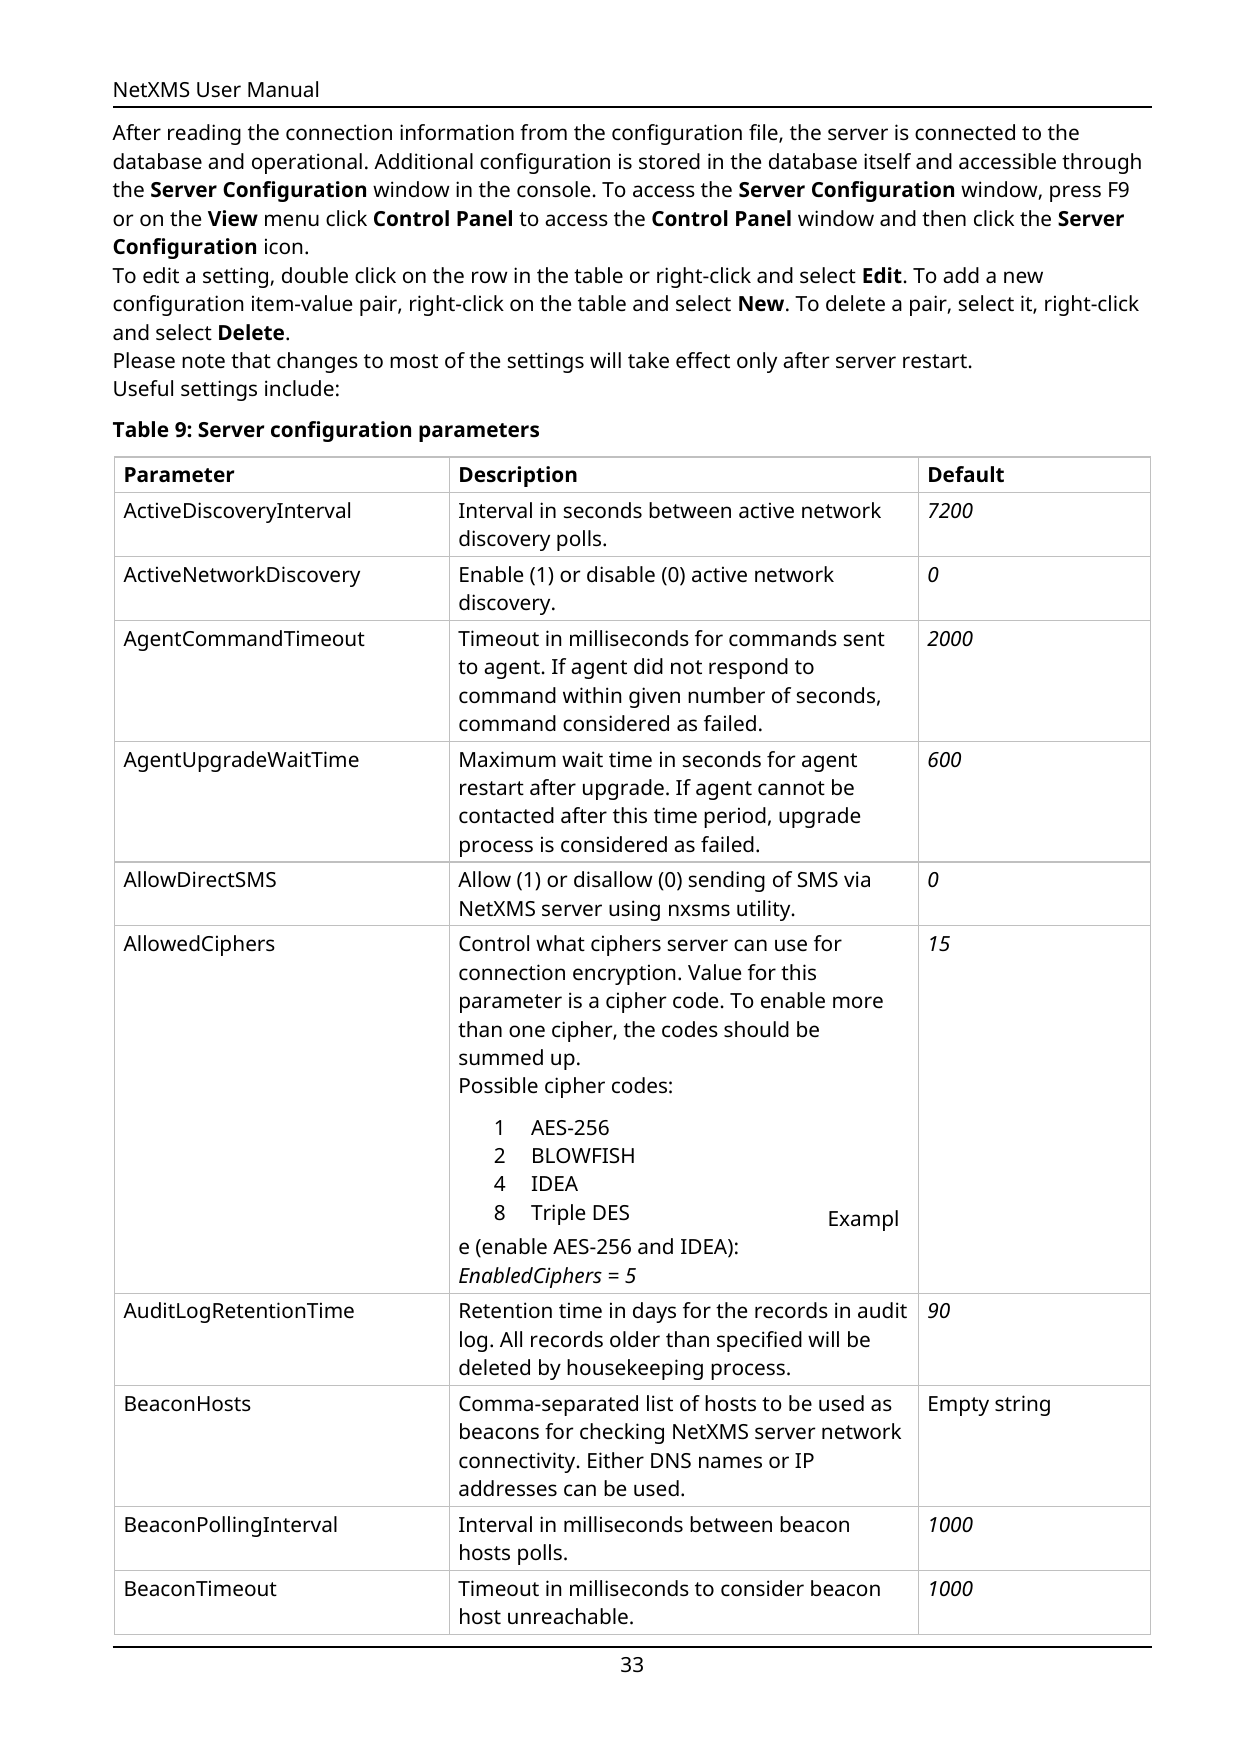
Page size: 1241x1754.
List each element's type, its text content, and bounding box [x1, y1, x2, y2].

table_cell AgentUpgradeWaitTime [115, 742, 449, 861]
text Please note that changes to most of the settings will take effect only after server restart. [112, 346, 1152, 374]
table_cell 0 [919, 557, 1150, 620]
text To edit a setting, double click on the row in the table or right-click and select Edit. To add a new configuration item-value pair, right-click on the table and select New. To delete a pair, select it, right-click and select Delete. [112, 261, 1152, 346]
table_cell BeaconHosts [115, 1386, 449, 1506]
table_header Default [919, 458, 1150, 492]
table_cell 8 [482, 1198, 519, 1226]
table_header Description [450, 458, 918, 492]
table_cell AuditLogRetentionTime [115, 1294, 449, 1385]
table_header 1 [482, 1113, 519, 1141]
table_cell 2000 [919, 621, 1150, 741]
table_cell 4 [482, 1170, 519, 1198]
table_cell Comma-separated list of hosts to be used as beacons for checking NetXMS server network connectivity. Either DNS names or IP addresses can be used. [450, 1386, 918, 1506]
table_cell Timeout in milliseconds to consider beacon host unreachable. [450, 1571, 918, 1633]
table_cell ActiveNetworkDiscovery [115, 557, 449, 620]
table_cell 90 [919, 1294, 1150, 1385]
table_cell Maximum wait time in seconds for agent restart after upgrade. If agent cannot be contacted after this time period, upgrade process is considered as failed. [450, 742, 918, 861]
table_cell Timeout in milliseconds for commands sent to agent. If agent did not respond to command within given number of seconds, command considered as failed. [450, 621, 918, 741]
table_header AES-256 [520, 1113, 827, 1141]
table_cell BeaconTimeout [115, 1571, 449, 1633]
text After reading the connection information from the configuration file, the server is connected to the database and operational. Additional configuration is stored in the database itself and accessible through the Server Configuration window in the console. To access the Server Configuration window, press F9 or on the View menu click Control Panel to access the Control Panel window and then click the Server Configuration icon. [112, 118, 1152, 261]
table_cell Control what ciphers server can use for connection encryption. Value for this parameter is a cipher code. To enable more than one cipher, the codes should be summed up. Possible cipher codes: Example (enable AES-256 and IDEA): EnabledCiphers = 5 [450, 926, 918, 1292]
table_cell 15 [919, 926, 1150, 1292]
table_cell AgentCommandTimeout [115, 621, 449, 741]
table_cell 7200 [919, 493, 1150, 556]
table_cell 1000 [919, 1507, 1150, 1569]
table_cell 1000 [919, 1571, 1150, 1633]
table_cell Empty string [919, 1386, 1150, 1506]
table_cell IDEA [520, 1170, 827, 1198]
text Table 9: Server configuration parameters [112, 415, 1152, 444]
table_cell ActiveDiscoveryInterval [115, 493, 449, 556]
table_cell Interval in milliseconds between beacon hosts polls. [450, 1507, 918, 1569]
table_cell Allow (1) or disallow (0) sending of SMS via NetXMS server using nxsms utility. [450, 863, 918, 925]
table_cell Interval in seconds between active network discovery polls. [450, 493, 918, 556]
table_cell Enable (1) or disable (0) active network discovery. [450, 557, 918, 620]
table_cell 600 [919, 742, 1150, 861]
table_cell Triple DES [520, 1198, 827, 1226]
table_cell Retention time in days for the records in audit log. All records older than specified will be deleted by housekeeping process. [450, 1294, 918, 1385]
text Useful settings include: [112, 374, 1152, 403]
table_cell BLOWFISH [520, 1141, 827, 1169]
table_header Parameter [115, 458, 449, 492]
table_cell AllowedCiphers [115, 926, 449, 1292]
table_cell BeaconPollingInterval [115, 1507, 449, 1569]
table_cell 2 [482, 1141, 519, 1169]
table_cell 0 [919, 863, 1150, 925]
table_cell AllowDirectSMS [115, 863, 449, 925]
